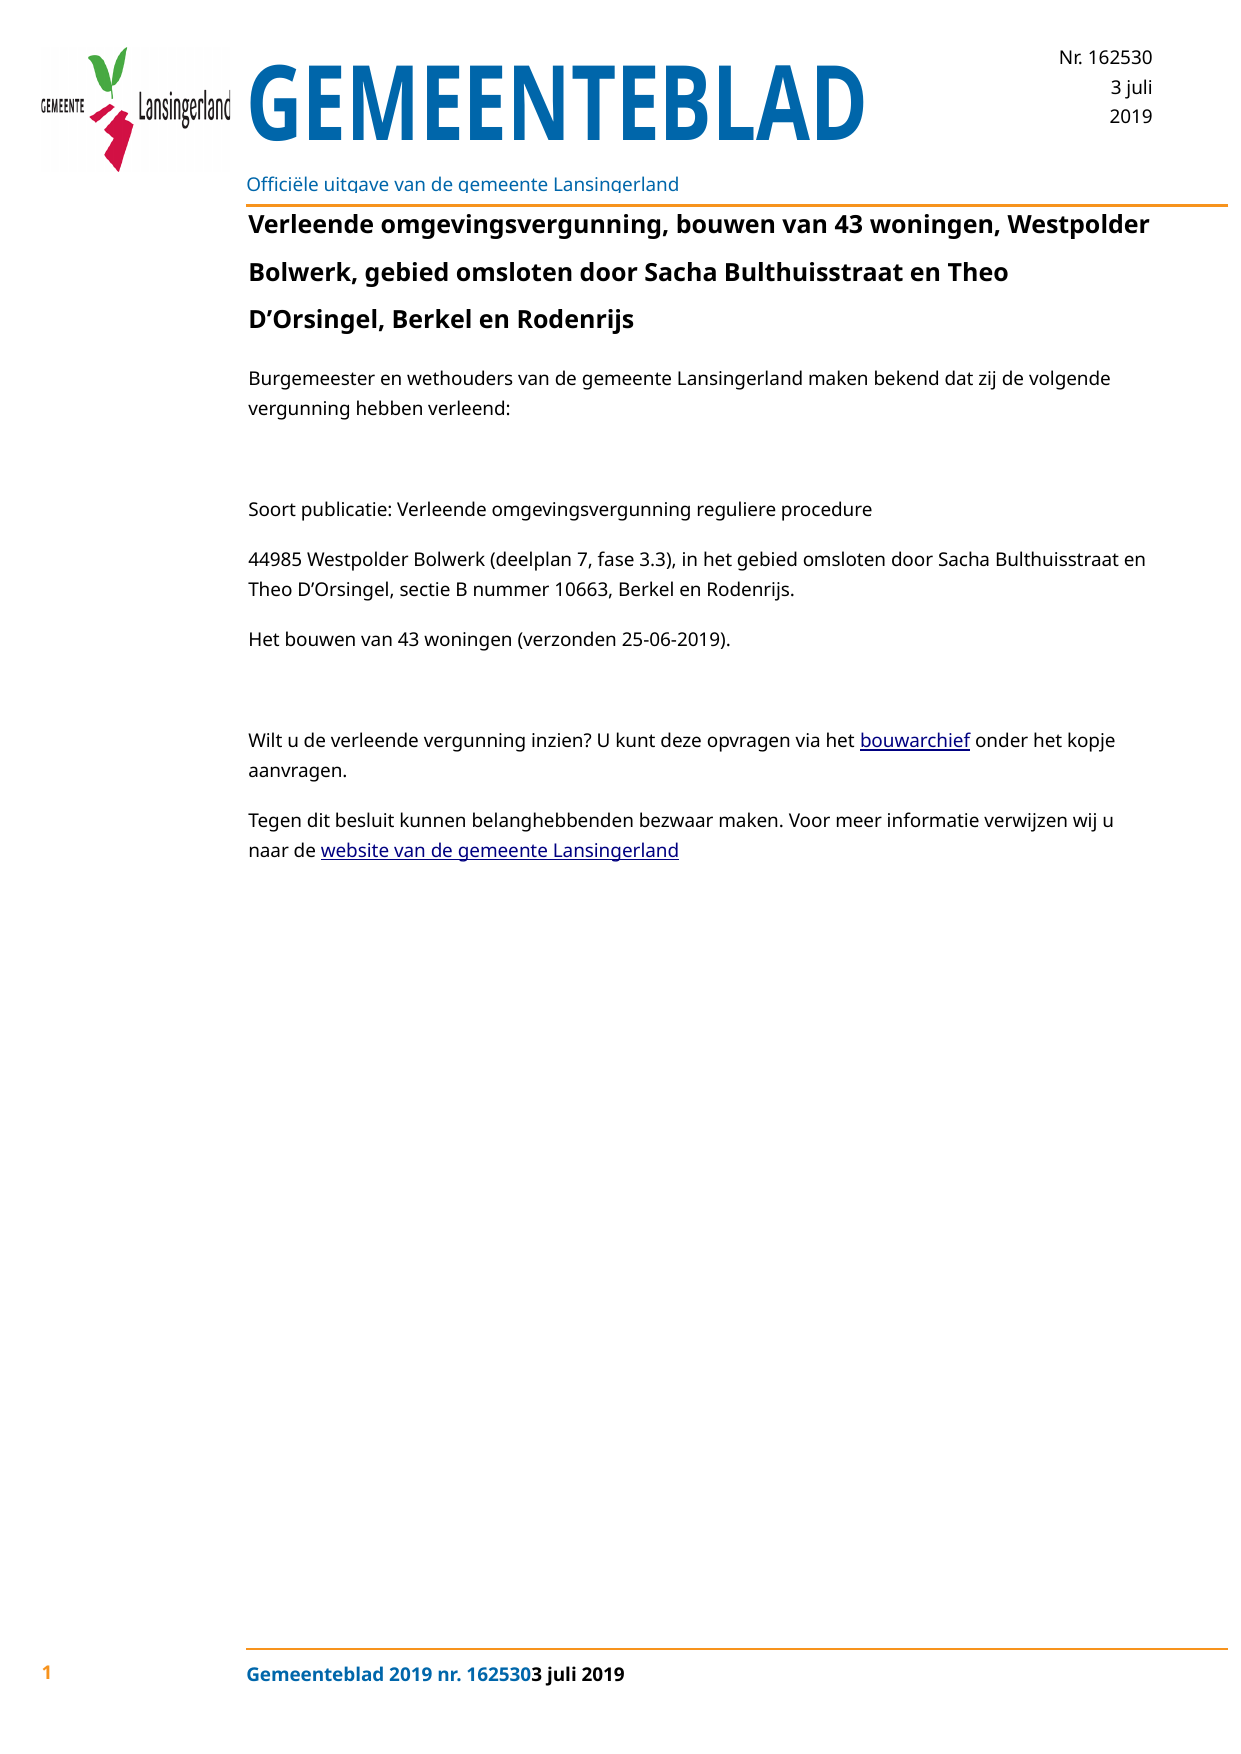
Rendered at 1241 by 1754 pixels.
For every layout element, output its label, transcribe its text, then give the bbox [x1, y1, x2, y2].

text Burgemeester en wethouders van de gemeente Lansingerland maken bekend dat zij de volgende vergunning hebben verleend: [248, 366, 1152, 421]
text Het bouwen van 43 woningen (verzonden 25-06-2019). [248, 626, 1152, 652]
text 44985 Westpolder Bolwerk (deelplan 7, fase 3.3), in het gebied omsloten door Sacha Bulthuisstraat en Theo D’Orsingel, sectie B nummer 10663, Berkel en Rodenrijs. [248, 546, 1152, 602]
text Soort publicatie: Verleende omgevingsvergunning reguliere procedure [248, 496, 1152, 522]
picture [41, 47, 231, 172]
text Wilt u de verleende vergunning inzien? U kunt deze opvragen via het bouwarchief onder het kopje aanvragen. [248, 727, 1152, 782]
text Tegen dit besluit kunnen belanghebbenden bezwaar maken. Voor meer informatie verwijzen wij u naar de website van de gemeente Lansingerland [248, 807, 1152, 862]
text Verleende omgevingsvergunning, bouwen van 43 woningen, Westpolder Bolwerk, gebied omsloten door Sacha Bulthuisstraat en Theo D’Orsingel, Berkel en Rodenrijs [248, 207, 1152, 336]
